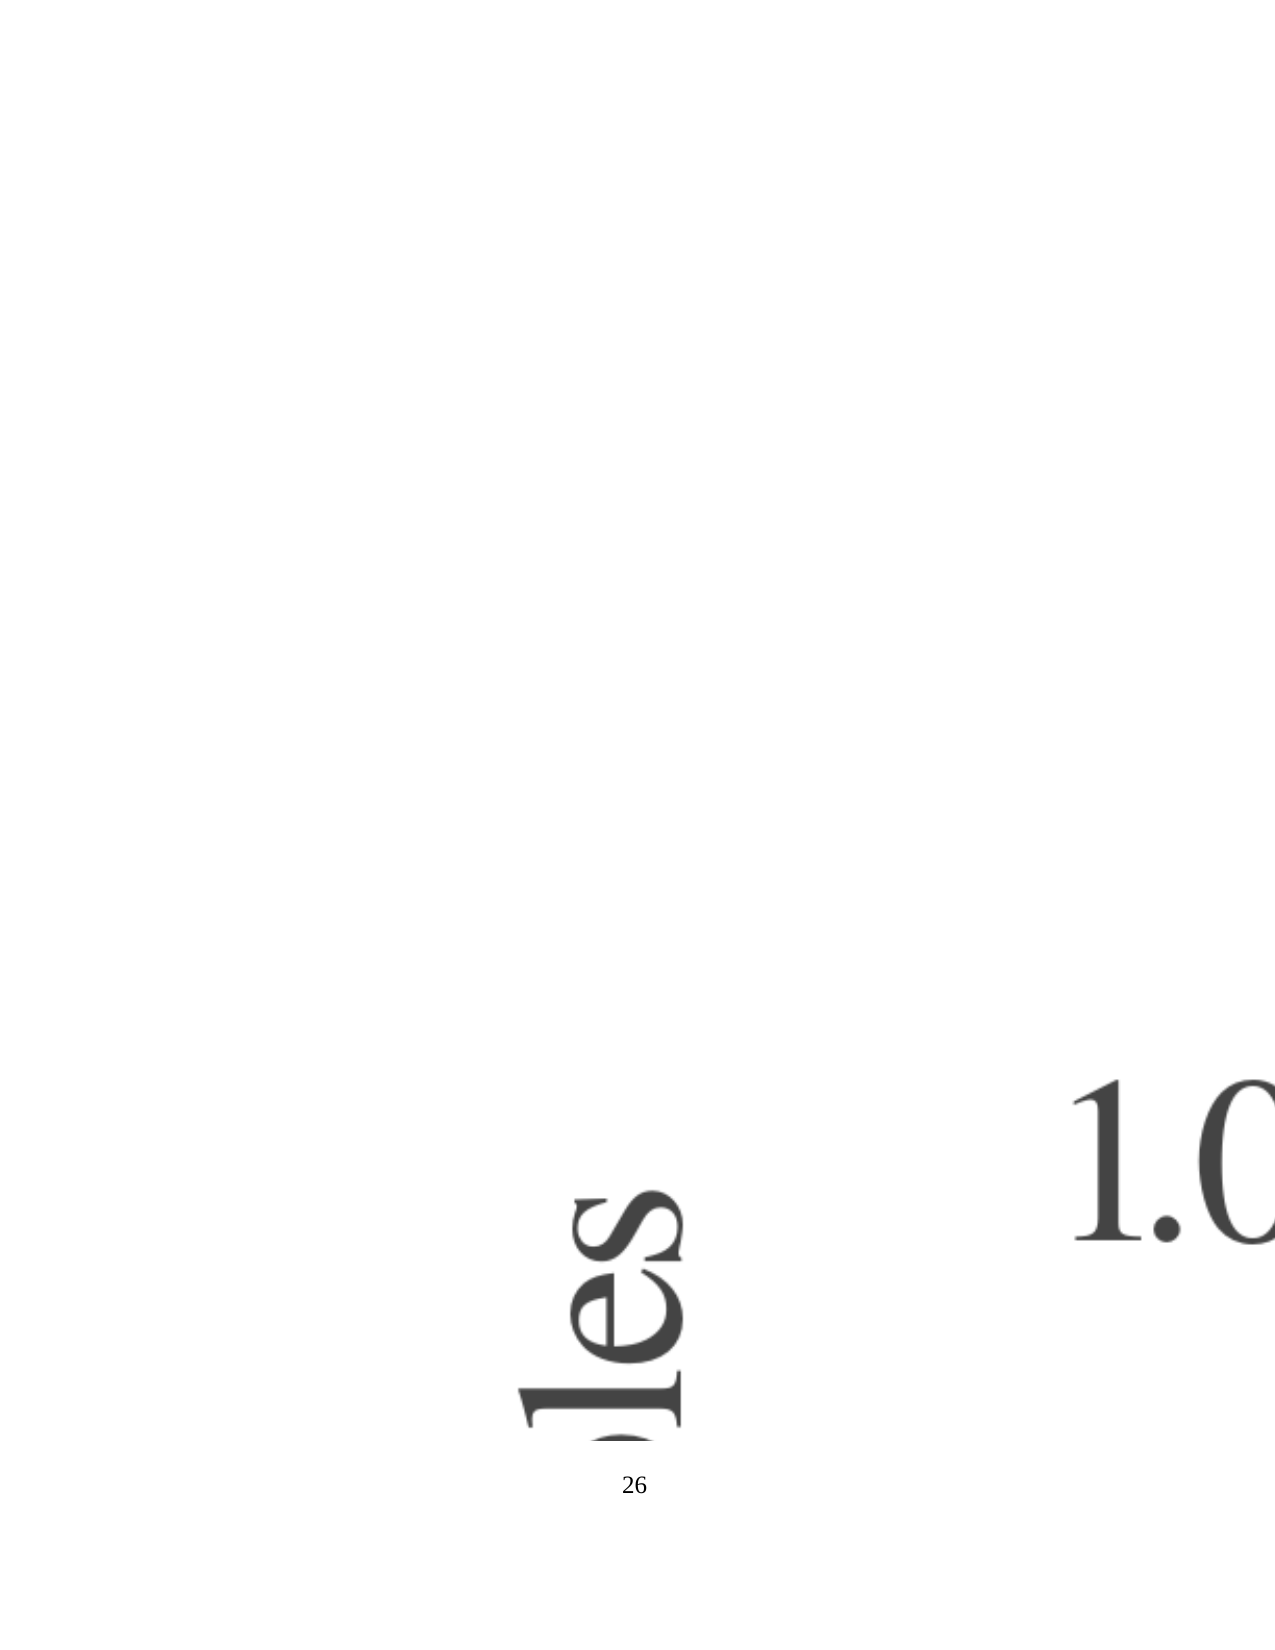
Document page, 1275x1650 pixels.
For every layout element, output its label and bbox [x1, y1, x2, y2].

picture [150, 150, 1275, 1441]
